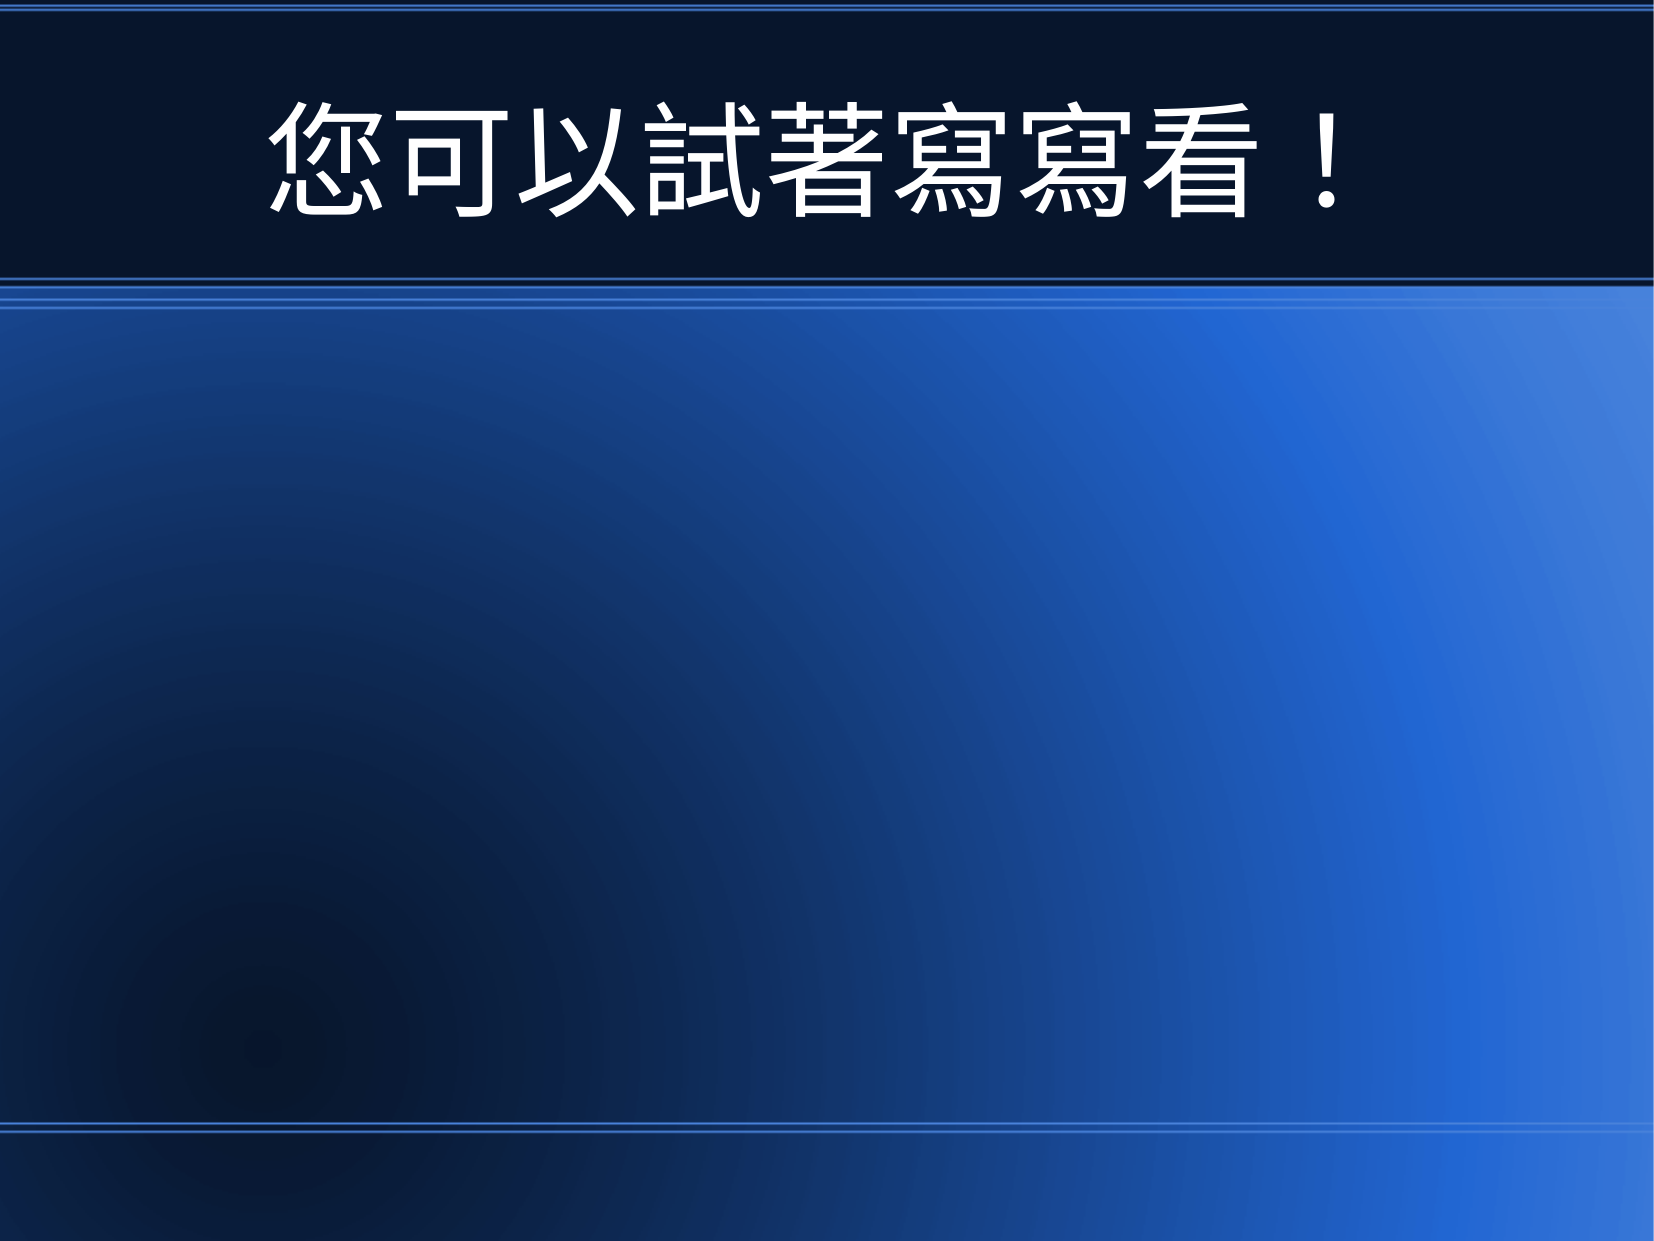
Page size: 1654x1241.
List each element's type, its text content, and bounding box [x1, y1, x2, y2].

picture [0, 0, 1654, 1241]
title 您可以試著寫寫看！ [82, 49, 1571, 257]
